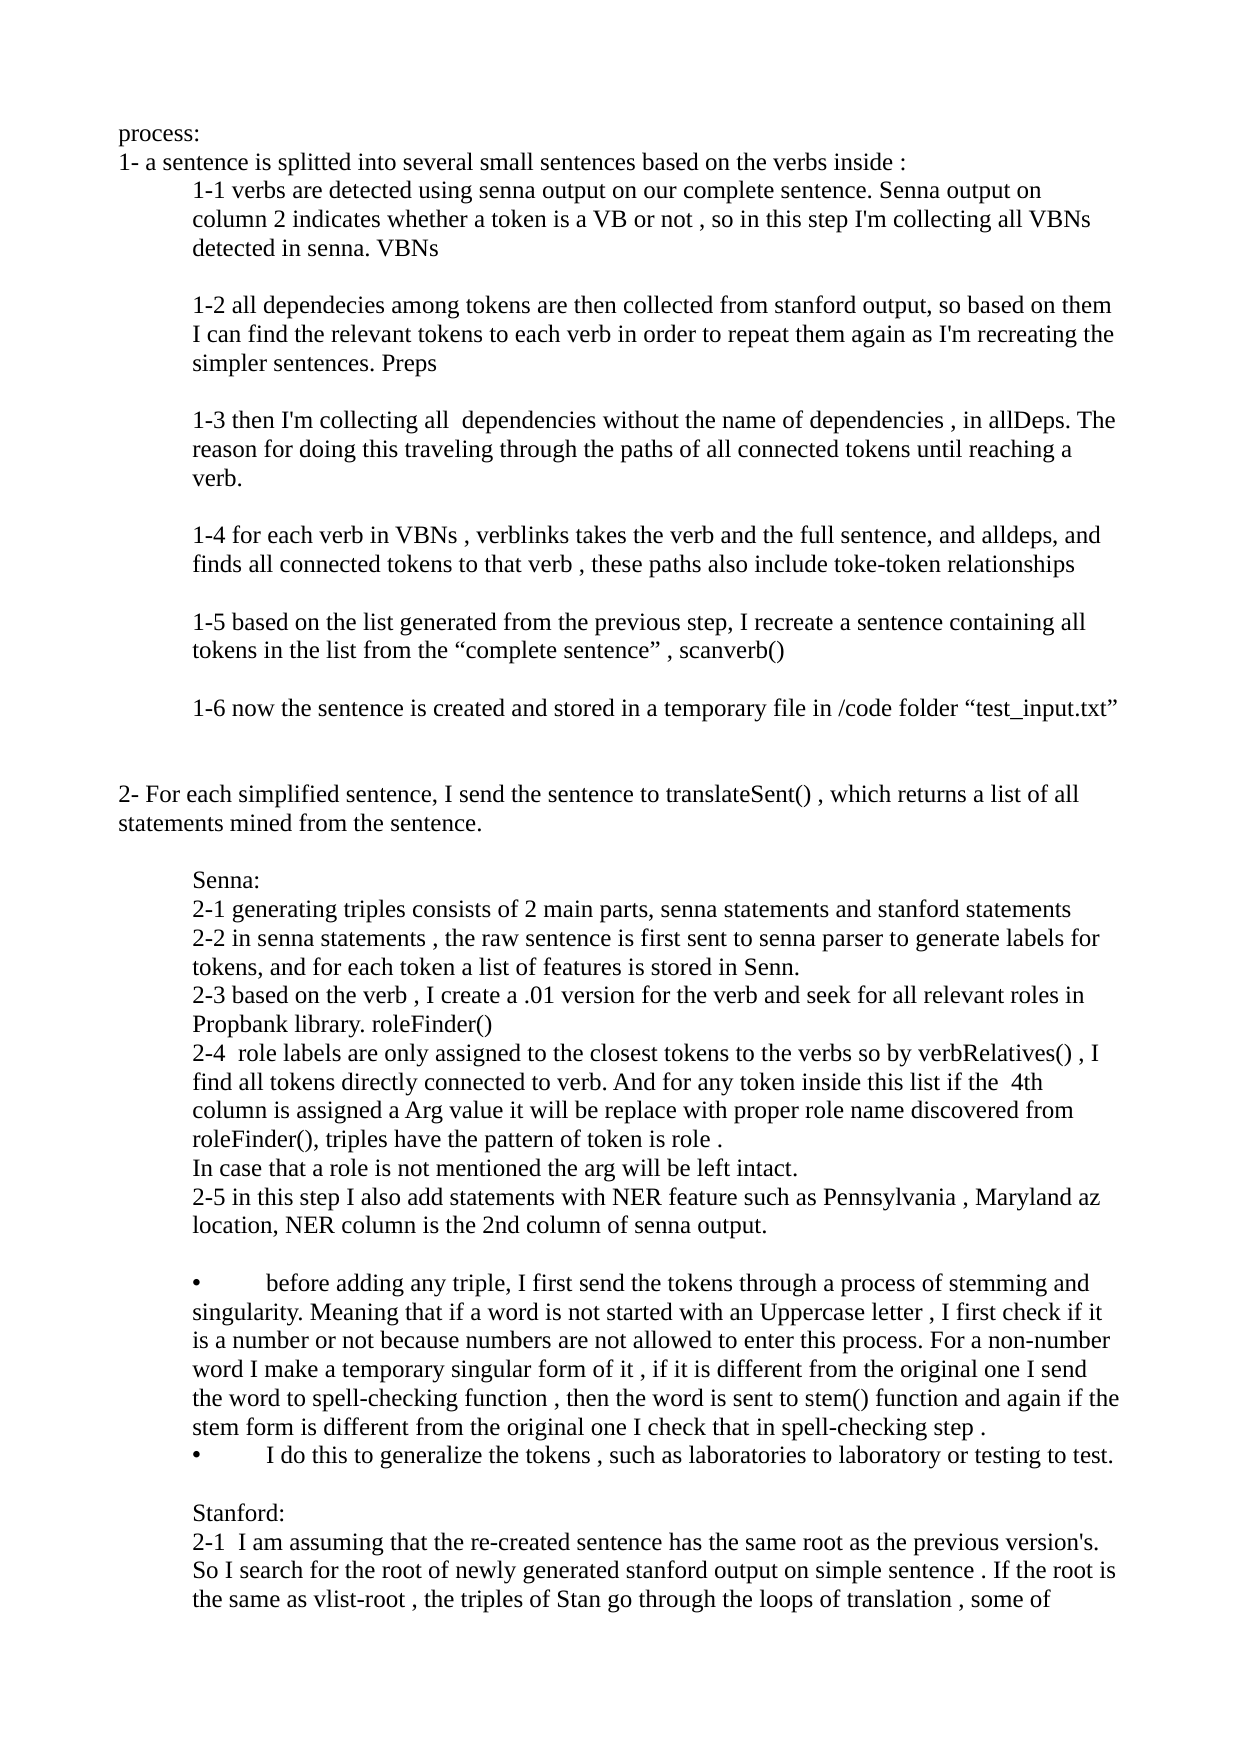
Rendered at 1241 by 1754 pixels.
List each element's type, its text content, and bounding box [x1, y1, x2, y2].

text Senna: [118, 866, 1122, 894]
text 2-5 in this step I also add statements with NER feature such as Pennsylvania , Maryland az location, NER column is the 2nd column of senna output. [192, 1182, 1122, 1239]
text 1-1 verbs are detected using senna output on our complete sentence. Senna output on column 2 indicates whether a token is a VB or not , so in this step I'm collecting all VBNs detected in senna. VBNs [192, 176, 1122, 262]
text 2-2 in senna statements , the raw sentence is first sent to senna parser to generate labels for tokens, and for each token a list of features is stored in Senn. [192, 923, 1122, 981]
text process: [118, 118, 1122, 147]
list I do this to generalize the tokens , such as laboratories to laboratory or testing to test. [192, 1441, 1122, 1469]
text 1-2 all dependecies among tokens are then collected from stanford output, so based on them I can find the relevant tokens to each verb in order to repeat them again as I'm recreating the simpler sentences. Preps [192, 291, 1122, 377]
text 1-3 then I'm collecting all dependencies without the name of dependencies , in allDeps. The reason for doing this traveling through the paths of all connected tokens until reaching a verb. [192, 406, 1122, 492]
text 1- a sentence is splitted into several small sentences based on the verbs inside : [118, 147, 1122, 176]
list before adding any triple, I first send the tokens through a process of stemming and singularity. Meaning that if a word is not started with an Uppercase letter , I first check if it is a number or not because numbers are not allowed to enter this process. For a non-number word I make a temporary singular form of it , if it is different from the original one I send the word to spell-checking function , then the word is sent to stem() function and again if the stem form is different from the original one I check that in spell-checking step . [192, 1268, 1122, 1441]
text 2-3 based on the verb , I create a .01 version for the verb and seek for all relevant roles in Propbank library. roleFinder() [192, 981, 1122, 1038]
text 1-5 based on the list generated from the previous step, I recreate a sentence containing all tokens in the list from the “complete sentence” , scanverb() [192, 607, 1122, 664]
text 2-1 generating triples consists of 2 main parts, senna statements and stanford statements [192, 894, 1122, 923]
text 2-1 I am assuming that the re-created sentence has the same root as the previous version's. So I search for the root of newly generated stanford output on simple sentence . If the root is the same as vlist-root , the triples of Stan go through the loops of translation , some of [192, 1527, 1122, 1613]
text In case that a role is not mentioned the arg will be left intact. [192, 1153, 1122, 1182]
text 2- For each simplified sentence, I send the sentence to translateSent() , which returns a list of all statements mined from the sentence. [118, 779, 1122, 837]
text Stanford: [192, 1498, 1122, 1527]
text 1-4 for each verb in VBNs , verblinks takes the verb and the full sentence, and alldeps, and finds all connected tokens to that verb , these paths also include toke-token relationships [192, 521, 1122, 578]
text 2-4 role labels are only assigned to the closest tokens to the verbs so by verbRelatives() , I find all tokens directly connected to verb. And for any token inside this list if the 4th column is assigned a Arg value it will be replace with proper role name discovered from roleFinder(), triples have the pattern of token is role . [192, 1038, 1122, 1153]
text 1-6 now the sentence is created and stored in a temporary file in /code folder “test_input.txt” [192, 693, 1122, 722]
